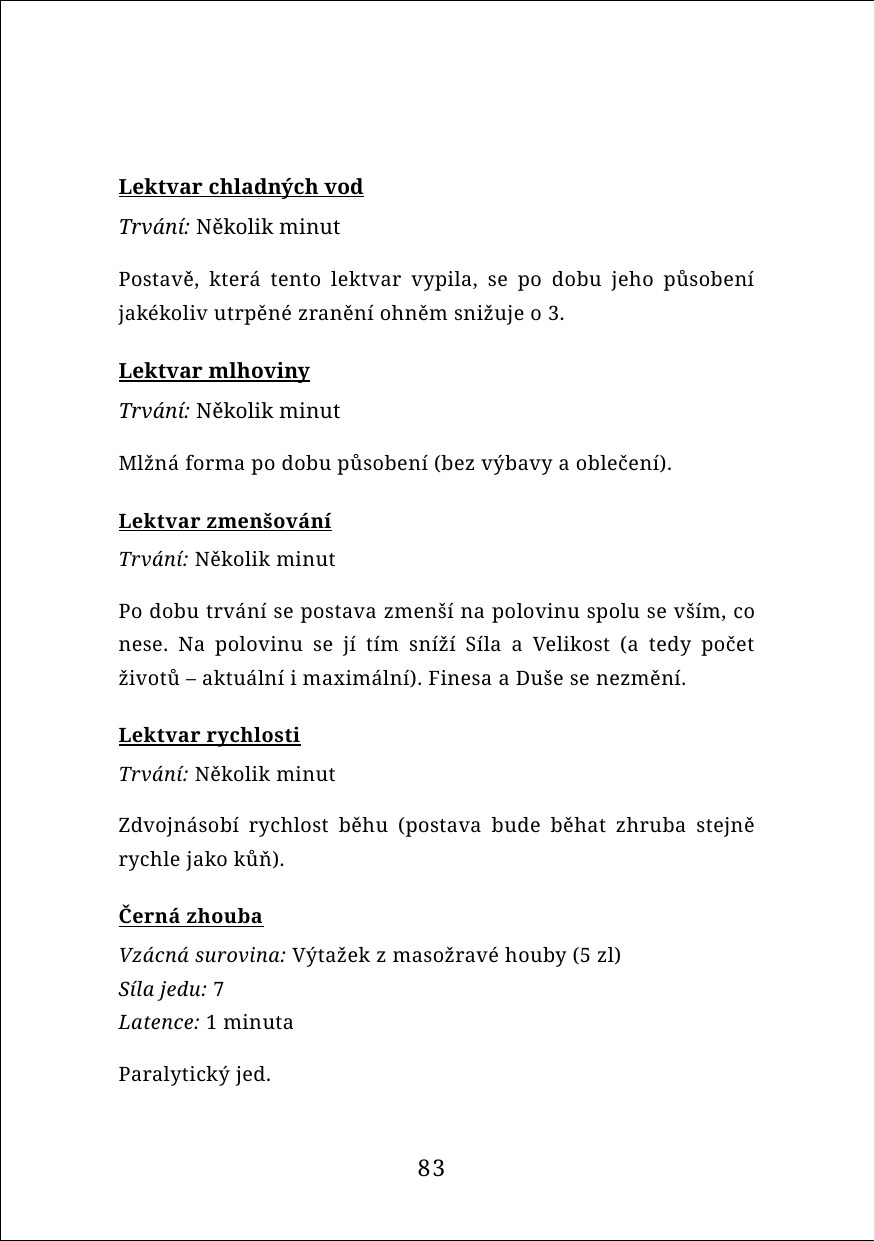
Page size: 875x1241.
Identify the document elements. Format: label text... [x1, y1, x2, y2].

text Mlžná forma po dobu působení (bez výbavy a oblečení). [118, 449, 756, 477]
text Trvání: Několik minut [118, 396, 756, 425]
text Po dobu trvání se postava zmenší na polovinu spolu se vším, co nese. Na polovinu se jí tím sníží Síla a Velikost (a tedy počet životů – aktuální i maximální). Finesa a Duše se nezmění. [118, 597, 756, 691]
text Zdvojnásobí rychlost běhu (postava bude běhat zhruba stejně rychle jako kůň). [118, 812, 756, 872]
text Trvání: Několik minut [118, 546, 756, 573]
text Vzácná surovina: Výtažek z masožravé houby (5 zl) Síla jedu: 7 Latence: 1 minuta [118, 941, 756, 1036]
text Postavě, která tento lektvar vypila, se po dobu jeho působení jakékoliv utrpěné zranění ohněm snižuje o 3. [118, 265, 756, 326]
subtitle Lektvar mlhoviny [118, 356, 756, 384]
subtitle Lektvar chladných vod [118, 172, 756, 200]
subtitle Černá zhouba [118, 903, 756, 929]
text Trvání: Několik minut [118, 212, 756, 240]
text Trvání: Několik minut [118, 760, 756, 787]
text Paralytický jed. [118, 1060, 756, 1087]
subtitle Lektvar rychlosti [118, 722, 756, 748]
subtitle Lektvar zmenšování [118, 507, 756, 534]
